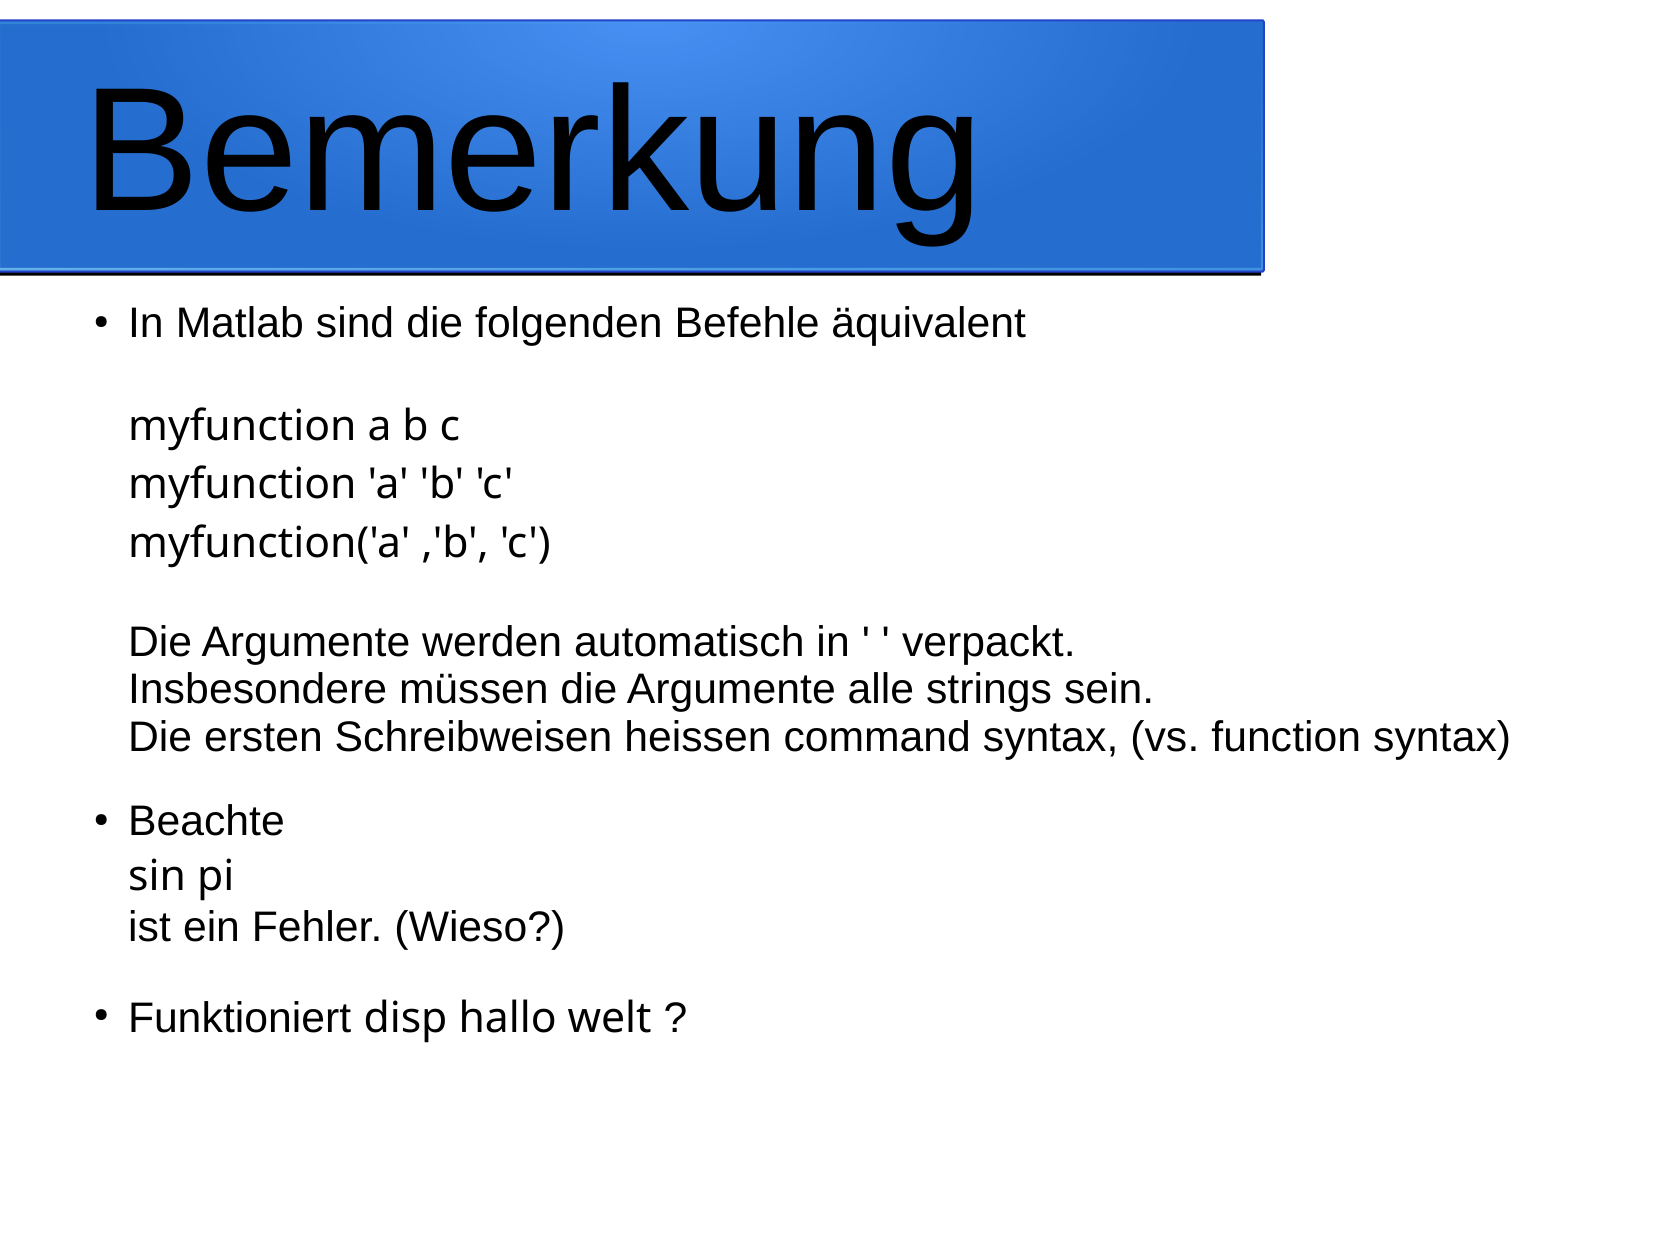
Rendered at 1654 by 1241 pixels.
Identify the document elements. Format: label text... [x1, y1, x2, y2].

list In Matlab sind die folgenden Befehle äquivalent myfunction a b c myfunction 'a' 'b' 'c' myfunction('a' ,'b', 'c') Die Argumente werden automatisch in ' ' verpackt. Insbesondere müssen die Argumente alle strings sein. Die ersten Schreibweisen heissen command syntax, (vs. function syntax) Beachte sin pi ist ein Fehler. (Wieso?) Funktioniert disp hallo welt ? [82, 299, 1571, 1201]
title Bemerkung [82, 47, 1235, 252]
